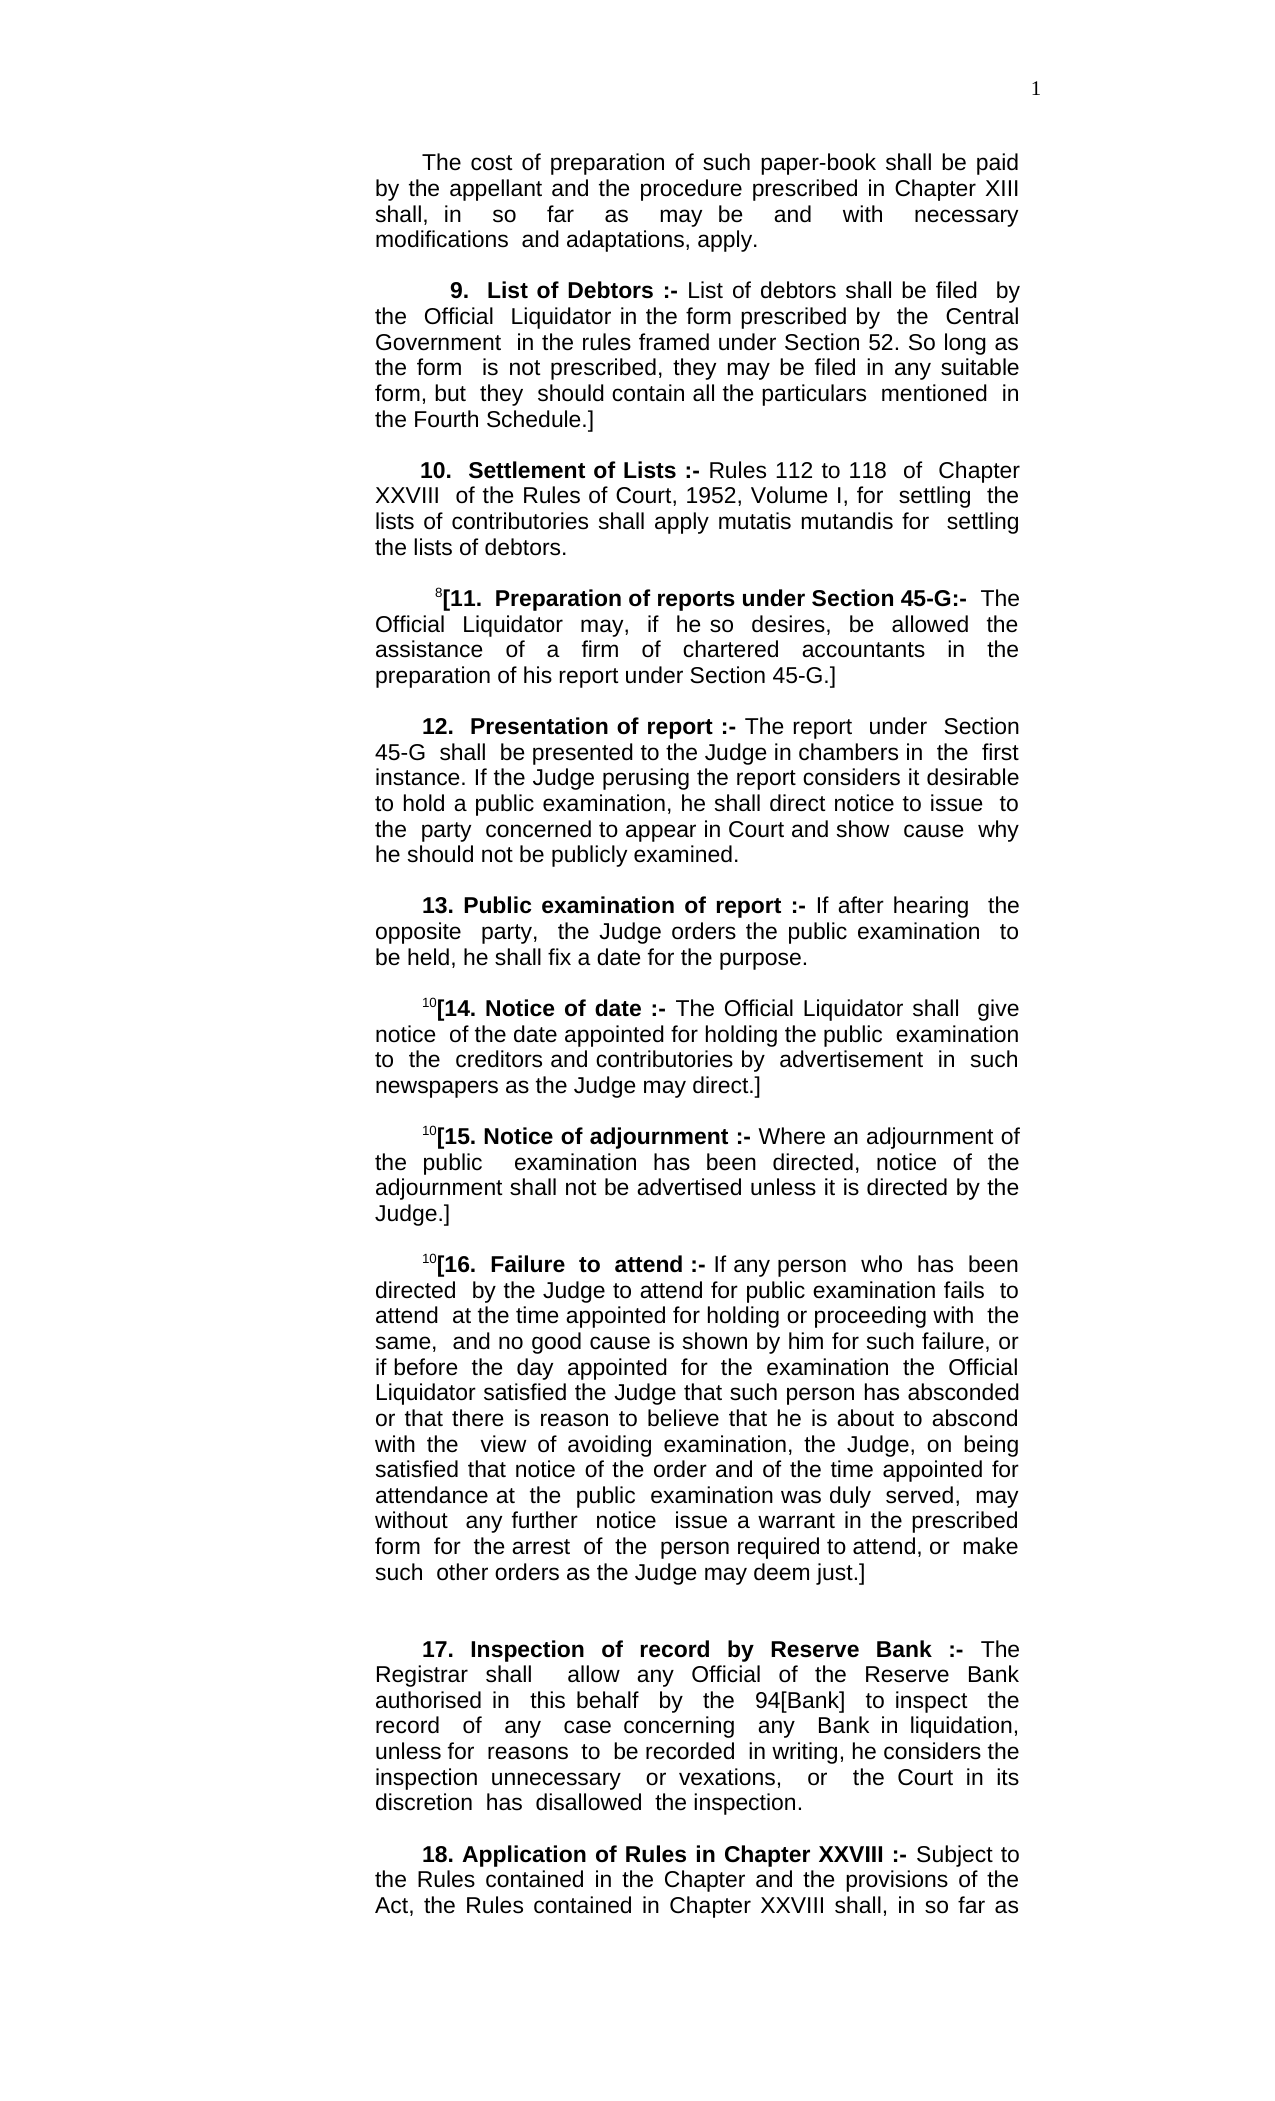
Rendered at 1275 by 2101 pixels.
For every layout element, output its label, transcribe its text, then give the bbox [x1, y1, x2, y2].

text 12. Presentation of report :- The report under Section 45-G shall be presented to the Judge in chambers in the first instance. If the Judge perusing the report considers it desirable to hold a public examination, he shall direct notice to issue to the party concerned to appear in Court and show cause why he should not be publicly examined. [375, 714, 1020, 867]
text 18. Application of Rules in Chapter XXVIII :- Subject to the Rules contained in the Chapter and the provisions of the Act, the Rules contained in Chapter XXVIII shall, in so far as [375, 1841, 1020, 1918]
text 10[16. Failure to attend :- If any person who has been directed by the Judge to attend for public examination fails to attend at the time appointed for holding or proceeding with the same, and no good cause is shown by him for such failure, or if before the day appointed for the examination the Official Liquidator satisfied the Judge that such person has absconded or that there is reason to believe that he is about to abscond with the view of avoiding examination, the Judge, on being satisfied that notice of the order and of the time appointed for attendance at the public examination was duly served, may without any further notice issue a warrant in the prescribed form for the arrest of the person required to attend, or make such other orders as the Judge may deem just.] [375, 1252, 1020, 1585]
text 10. Settlement of Lists :- Rules 112 to 118 of Chapter XXVIII of the Rules of Court, 1952, Volume I, for settling the lists of contributories shall apply mutatis mutandis for settling the lists of debtors. [375, 457, 1020, 560]
text The cost of preparation of such paper-book shall be paid by the appellant and the procedure prescribed in Chapter XIII shall, in so far as may be and with necessary modifications and adaptations, apply. [375, 150, 1020, 252]
text 17. Inspection of record by Reserve Bank :- The Registrar shall allow any Official of the Reserve Bank authorised in this behalf by the 94[Bank] to inspect the record of any case concerning any Bank in liquidation, unless for reasons to be recorded in writing, he considers the inspection unnecessary or vexations, or the Court in its discretion has disallowed the inspection. [375, 1636, 1020, 1816]
text 8[11. Preparation of reports under Section 45-G:- The Official Liquidator may, if he so desires, be allowed the assistance of a firm of chartered accountants in the preparation of his report under Section 45-G.] [375, 586, 1020, 688]
text 9. List of Debtors :- List of debtors shall be filed by the Official Liquidator in the form prescribed by the Central Government in the rules framed under Section 52. So long as the form is not prescribed, they may be filed in any suitable form, but they should contain all the particulars mentioned in the Fourth Schedule.] [375, 278, 1020, 432]
text 10[14. Notice of date :- The Official Liquidator shall give notice of the date appointed for holding the public examination to the creditors and contributories by advertisement in such newspapers as the Judge may direct.] [375, 996, 1020, 1098]
text 10[15. Notice of adjournment :- Where an adjournment of the public examination has been directed, notice of the adjournment shall not be advertised unless it is directed by the Judge.] [375, 1124, 1020, 1226]
text 13. Public examination of report :- If after hearing the opposite party, the Judge orders the public examination to be held, he shall fix a date for the purpose. [375, 893, 1020, 970]
